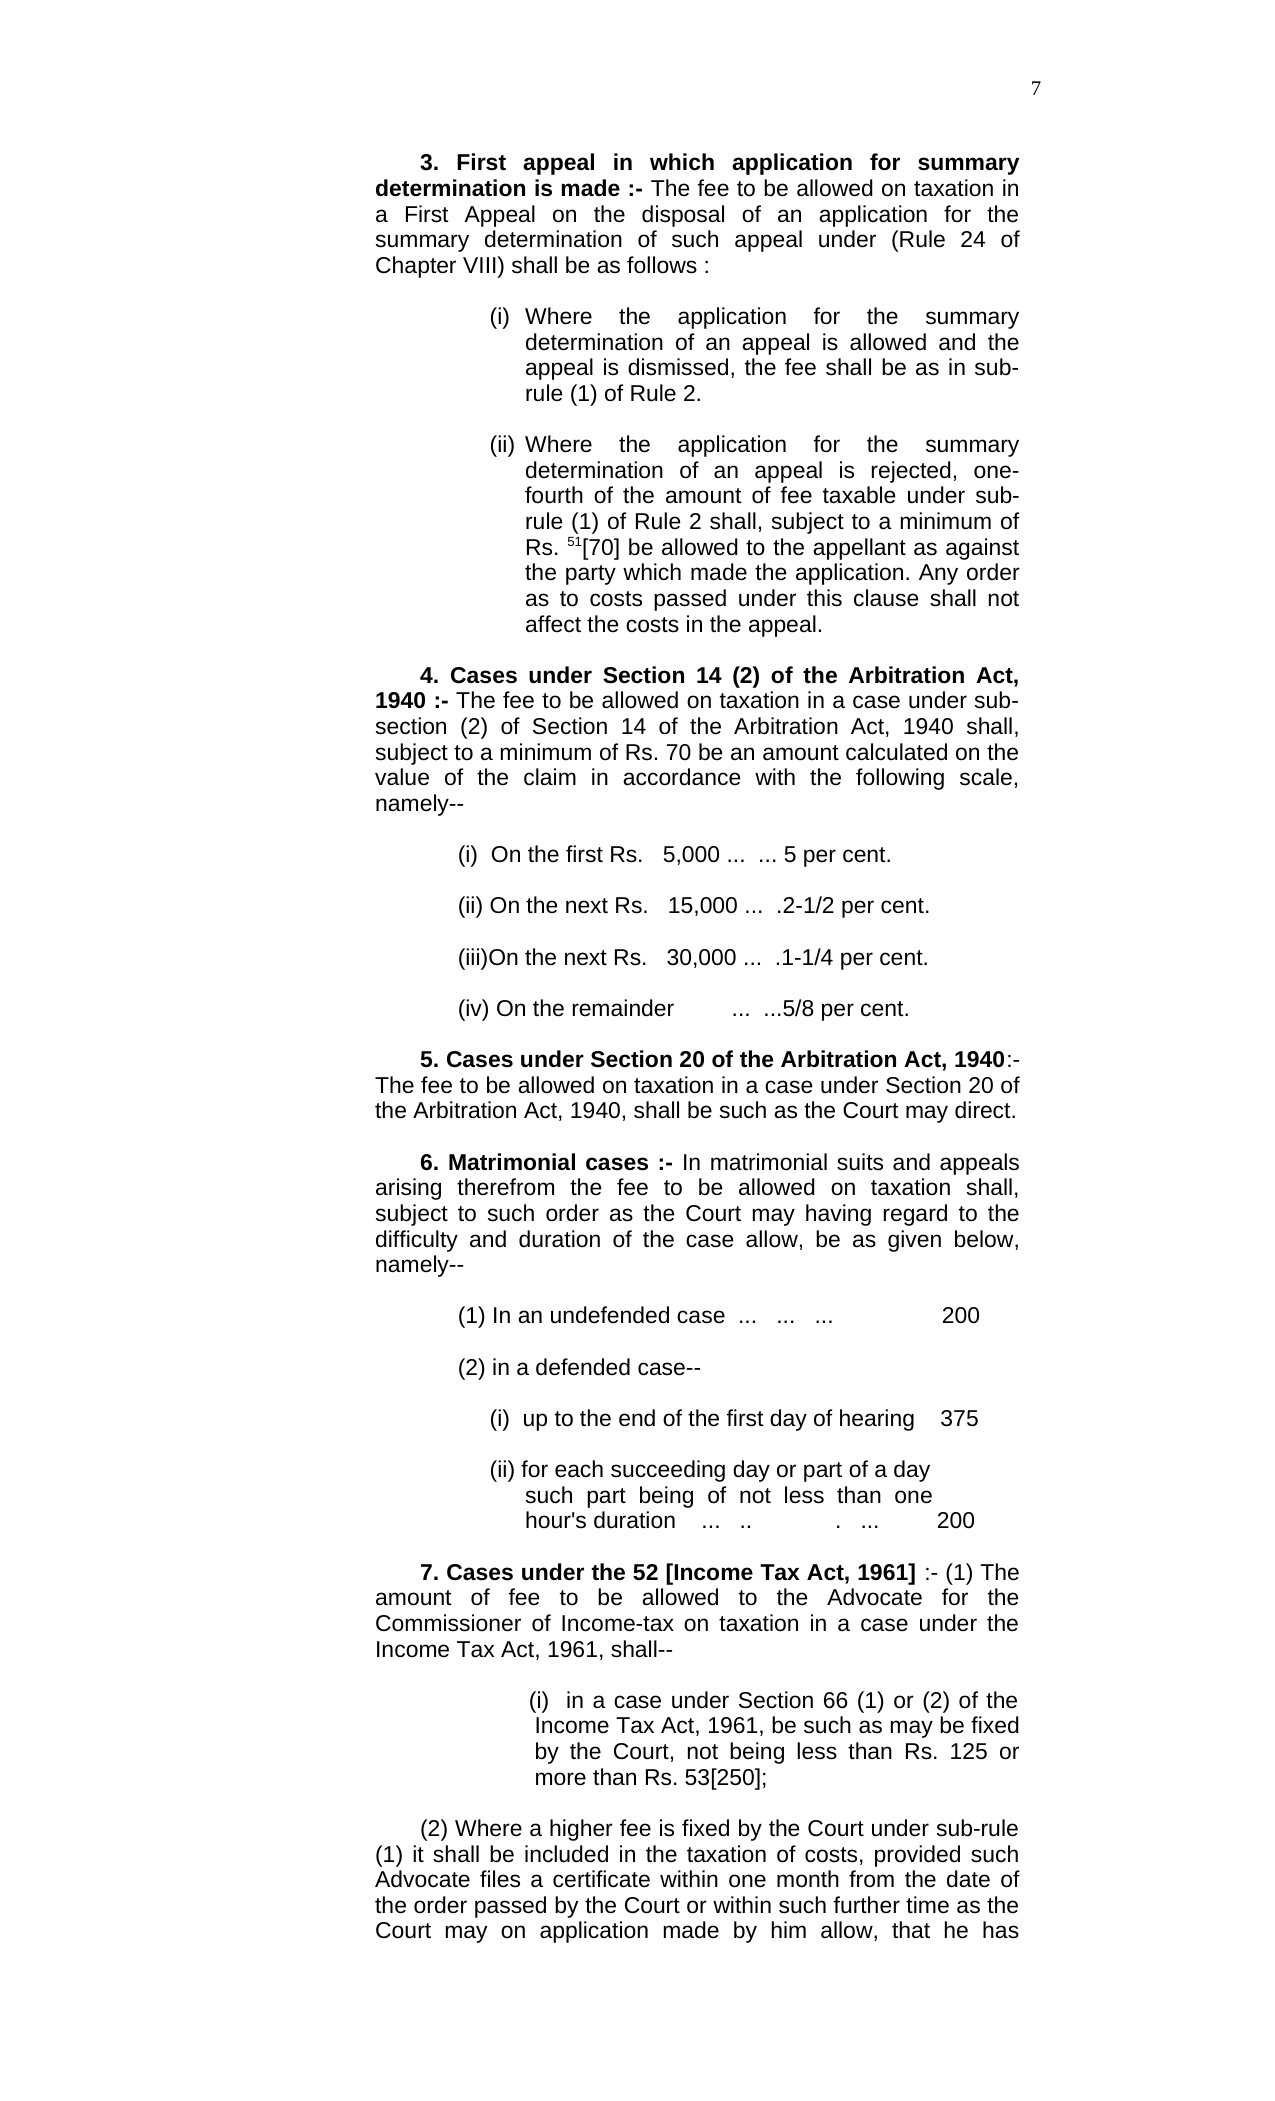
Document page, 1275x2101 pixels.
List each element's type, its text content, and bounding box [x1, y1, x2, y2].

text such part being of not less than one [525, 1482, 1020, 1508]
text 5. Cases under Section 20 of the Arbitration Act, 1940:- The fee to be allowed on taxation in a case under Section 20 of the Arbitration Act, 1940, shall be such as the Court may direct. [375, 1047, 1020, 1124]
text (2) in a defended case-- [375, 1354, 1020, 1380]
text (ii) Where the application for the summary determination of an appeal is rejected, one-fourth of the amount of fee taxable under sub-rule (1) of Rule 2 shall, subject to a minimum of Rs. 51[70] be allowed to the appellant as against the party which made the application. Any order as to costs passed under this clause shall not affect the costs in the appeal. [375, 432, 1020, 637]
text 3. First appeal in which application for summary determination is made :- The fee to be allowed on taxation in a First Appeal on the disposal of an application for the summary determination of such appeal under (Rule 24 of Chapter VIII) shall be as follows : [375, 150, 1020, 278]
text (i) On the first Rs. 5,000 ... ... 5 per cent. [375, 842, 1020, 867]
text (ii) for each succeeding day or part of a day [375, 1457, 1020, 1482]
text hour's duration ... .. . ... 200 [525, 1508, 1020, 1534]
text (i) up to the end of the first day of hearing 375 [375, 1406, 1020, 1431]
text 6. Matrimonial cases :- In matrimonial suits and appeals arising therefrom the fee to be allowed on taxation shall, subject to such order as the Court may having regard to the difficulty and duration of the case allow, be as given below, namely-- [375, 1149, 1020, 1277]
text 4. Cases under Section 14 (2) of the Arbitration Act, 1940 :- The fee to be allowed on taxation in a case under sub-section (2) of Section 14 of the Arbitration Act, 1940 shall, subject to a minimum of Rs. 70 be an amount calculated on the value of the claim in accordance with the following scale, namely-- [375, 662, 1020, 816]
text (iii)On the next Rs. 30,000 ... .1-1/4 per cent. [375, 944, 1020, 970]
text (i) Where the application for the summary determination of an appeal is allowed and the appeal is dismissed, the fee shall be as in sub-rule (1) of Rule 2. [375, 304, 1020, 406]
text (iv) On the remainder ... ...5/8 per cent. [375, 996, 1020, 1021]
text 7. Cases under the 52 [Income Tax Act, 1961] :- (1) The amount of fee to be allowed to the Advocate for the Commissioner of Income-tax on taxation in a case under the Income Tax Act, 1961, shall-- [375, 1559, 1020, 1662]
text (2) Where a higher fee is fixed by the Court under sub-rule (1) it shall be included in the taxation of costs, provided such Advocate files a certificate within one month from the date of the order passed by the Court or within such further time as the Court may on application made by him allow, that he has [375, 1816, 1020, 1944]
text (1) In an undefended case ... ... ... 200 [375, 1303, 1020, 1329]
text (ii) On the next Rs. 15,000 ... .2-1/2 per cent. [375, 893, 1020, 919]
text (i) in a case under Section 66 (1) or (2) of the Income Tax Act, 1961, be such as may be fixed by the Court, not being less than Rs. 125 or more than Rs. 53[250]; [375, 1687, 1020, 1790]
